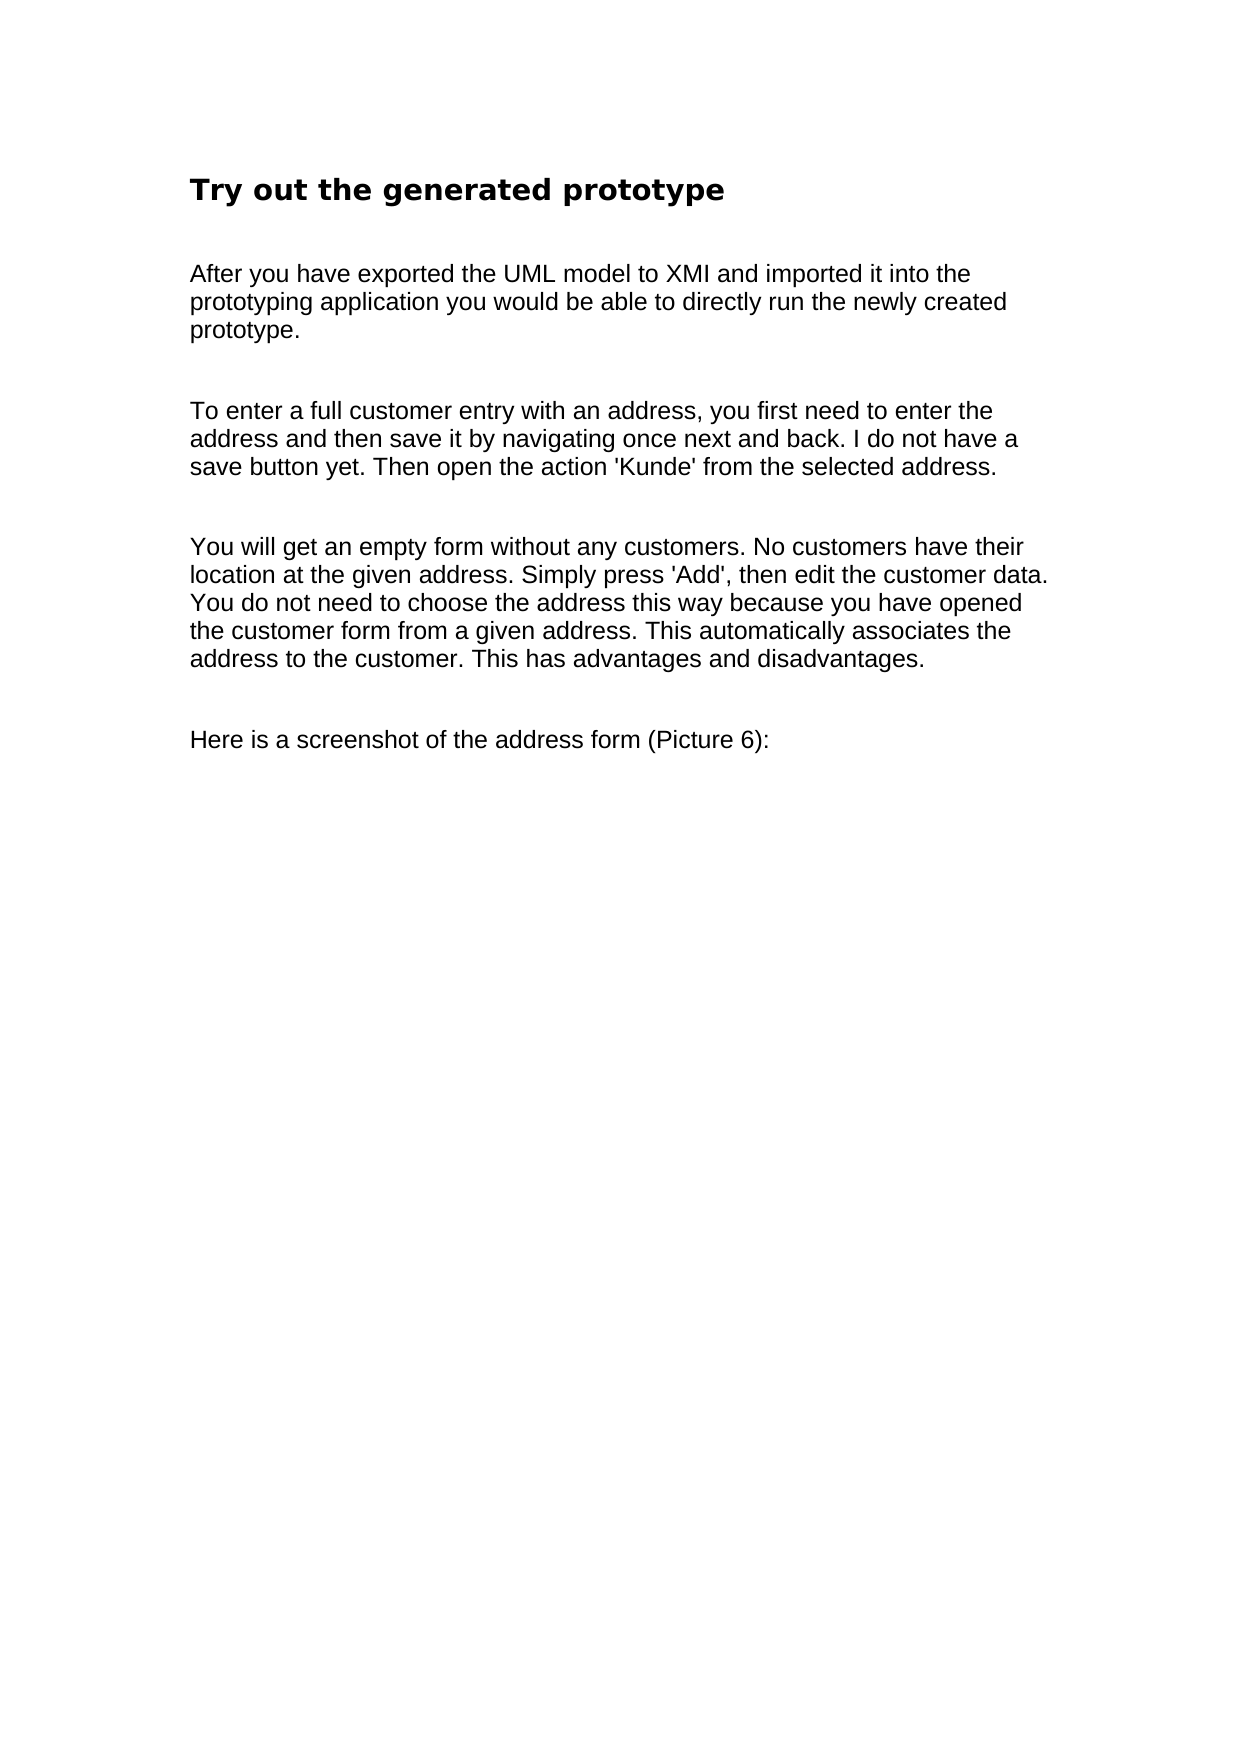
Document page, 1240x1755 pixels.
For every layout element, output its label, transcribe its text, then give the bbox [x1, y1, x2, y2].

text Here is a screenshot of the address form (Picture 6): [189, 726, 1050, 753]
subtitle Try out the generated prototype [189, 173, 1050, 207]
text After you have exported the UML model to XMI and imported it into the prototyping application you would be able to directly run the newly created prototype. [189, 260, 1050, 343]
text You will get an empty form without any customers. No customers have their location at the given address. Simply press 'Add', then edit the customer data. You do not need to choose the address this way because you have opened the customer form from a given address. This automatically associates the address to the customer. This has advantages and disadvantages. [189, 533, 1050, 673]
text To enter a full customer entry with an address, you first need to enter the address and then save it by navigating once next and back. I do not have a save button yet. Then open the action 'Kunde' from the selected address. [189, 396, 1050, 480]
